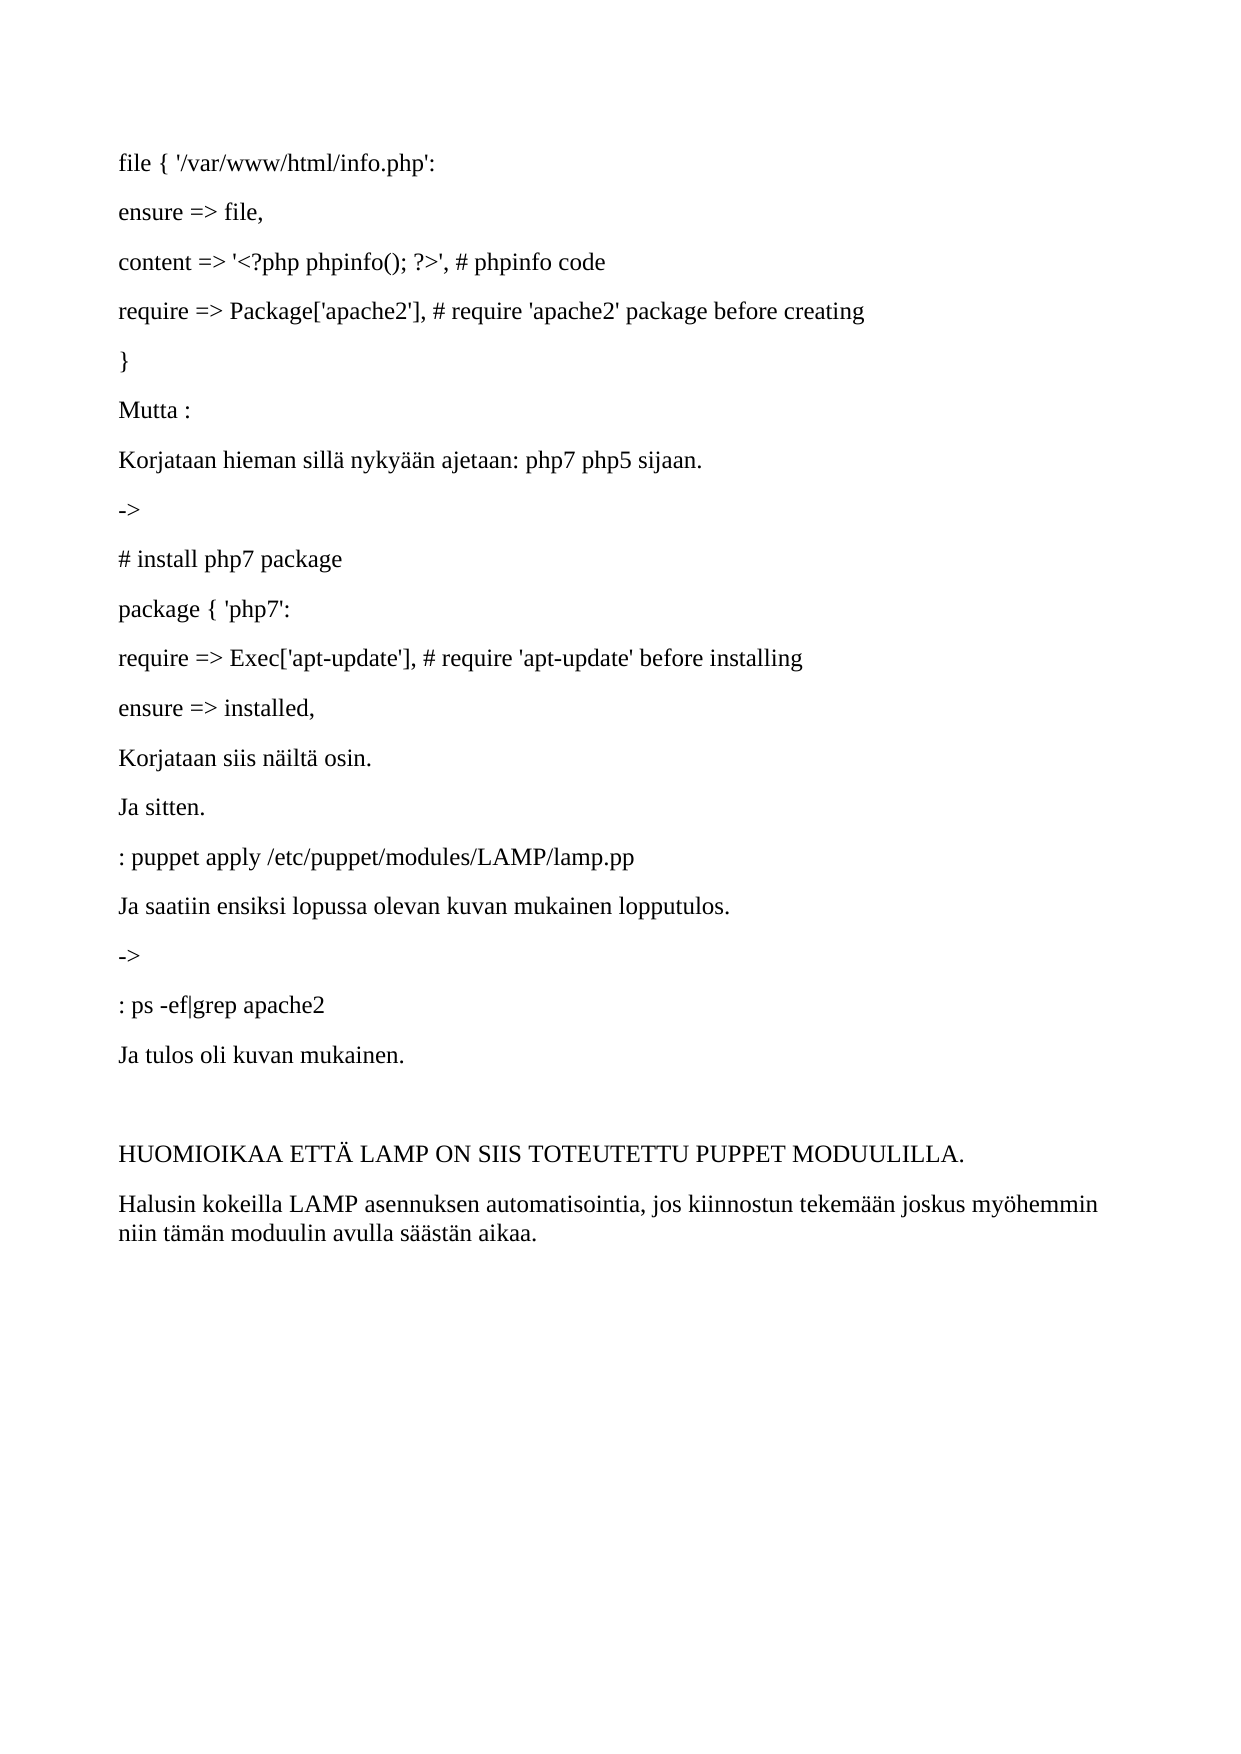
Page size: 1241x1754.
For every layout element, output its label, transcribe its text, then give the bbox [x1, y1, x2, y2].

text require => Exec['apt-update'], # require 'apt-update' before installing [118, 643, 1122, 672]
text file { '/var/www/html/info.php': [118, 148, 1122, 176]
text Ja saatiin ensiksi lopussa olevan kuvan mukainen lopputulos. [118, 891, 1122, 920]
text -> [118, 941, 1122, 970]
text ensure => file, [118, 197, 1122, 226]
text Ja tulos oli kuvan mukainen. [118, 1040, 1122, 1069]
text Korjataan siis näiltä osin. [118, 743, 1122, 771]
text HUOMIOIKAA ETTÄ LAMP ON SIIS TOTEUTETTU PUPPET MODUULILLA. [118, 1139, 1122, 1168]
text : ps -ef|grep apache2 [118, 991, 1122, 1019]
text require => Package['apache2'], # require 'apache2' package before creating [118, 296, 1122, 325]
text Halusin kokeilla LAMP asennuksen automatisointia, jos kiinnostun tekemään joskus myöhemmin niin tämän moduulin avulla säästän aikaa. [118, 1189, 1122, 1246]
text Mutta : [118, 396, 1122, 424]
text Ja sitten. [118, 792, 1122, 821]
text package { 'php7': [118, 594, 1122, 623]
text : puppet apply /etc/puppet/modules/LAMP/lamp.pp [118, 842, 1122, 871]
text -> [118, 495, 1122, 523]
text Korjataan hieman sillä nykyään ajetaan: php7 php5 sijaan. [118, 445, 1122, 474]
text # install php7 package [118, 544, 1122, 573]
text content => '<?php phpinfo(); ?>', # phpinfo code [118, 247, 1122, 276]
text } [118, 346, 1122, 375]
text ensure => installed, [118, 693, 1122, 722]
